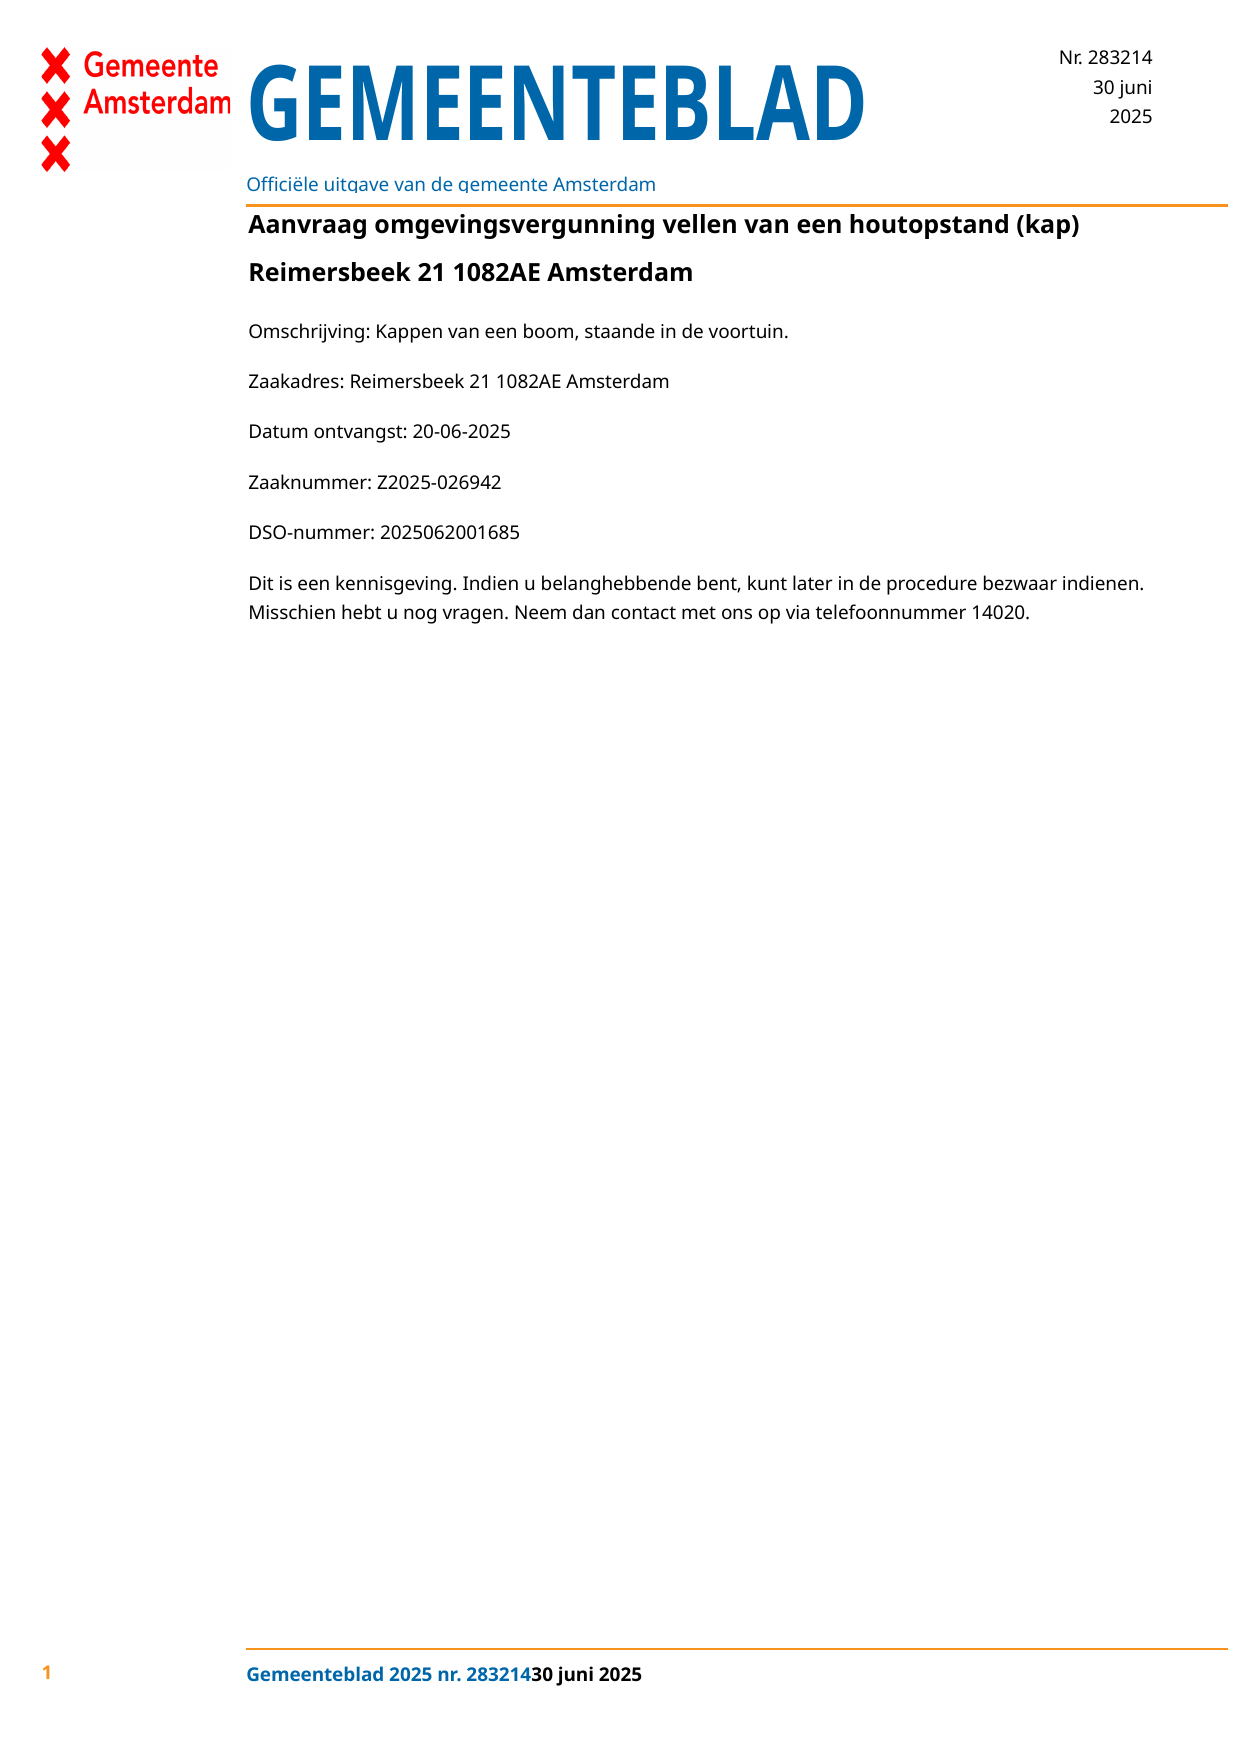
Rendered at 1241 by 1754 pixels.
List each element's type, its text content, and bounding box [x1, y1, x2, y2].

text Datum ontvangst: 20-06-2025 [248, 419, 1152, 444]
text Zaaknummer: Z2025-026942 [248, 469, 1152, 495]
picture [41, 47, 231, 172]
text DSO-nummer: 2025062001685 [248, 519, 1152, 545]
text Zaakadres: Reimersbeek 21 1082AE Amsterdam [248, 368, 1152, 394]
text Omschrijving: Kappen van een boom, staande in de voortuin. [248, 318, 1152, 344]
text Aanvraag omgevingsvergunning vellen van een houtopstand (kap) Reimersbeek 21 1082AE Amsterdam [248, 207, 1152, 288]
text Dit is een kennisgeving. Indien u belanghebbende bent, kunt later in de procedure bezwaar indienen. Misschien hebt u nog vragen. Neem dan contact met ons op via telefoonnummer 14020. [248, 570, 1152, 625]
